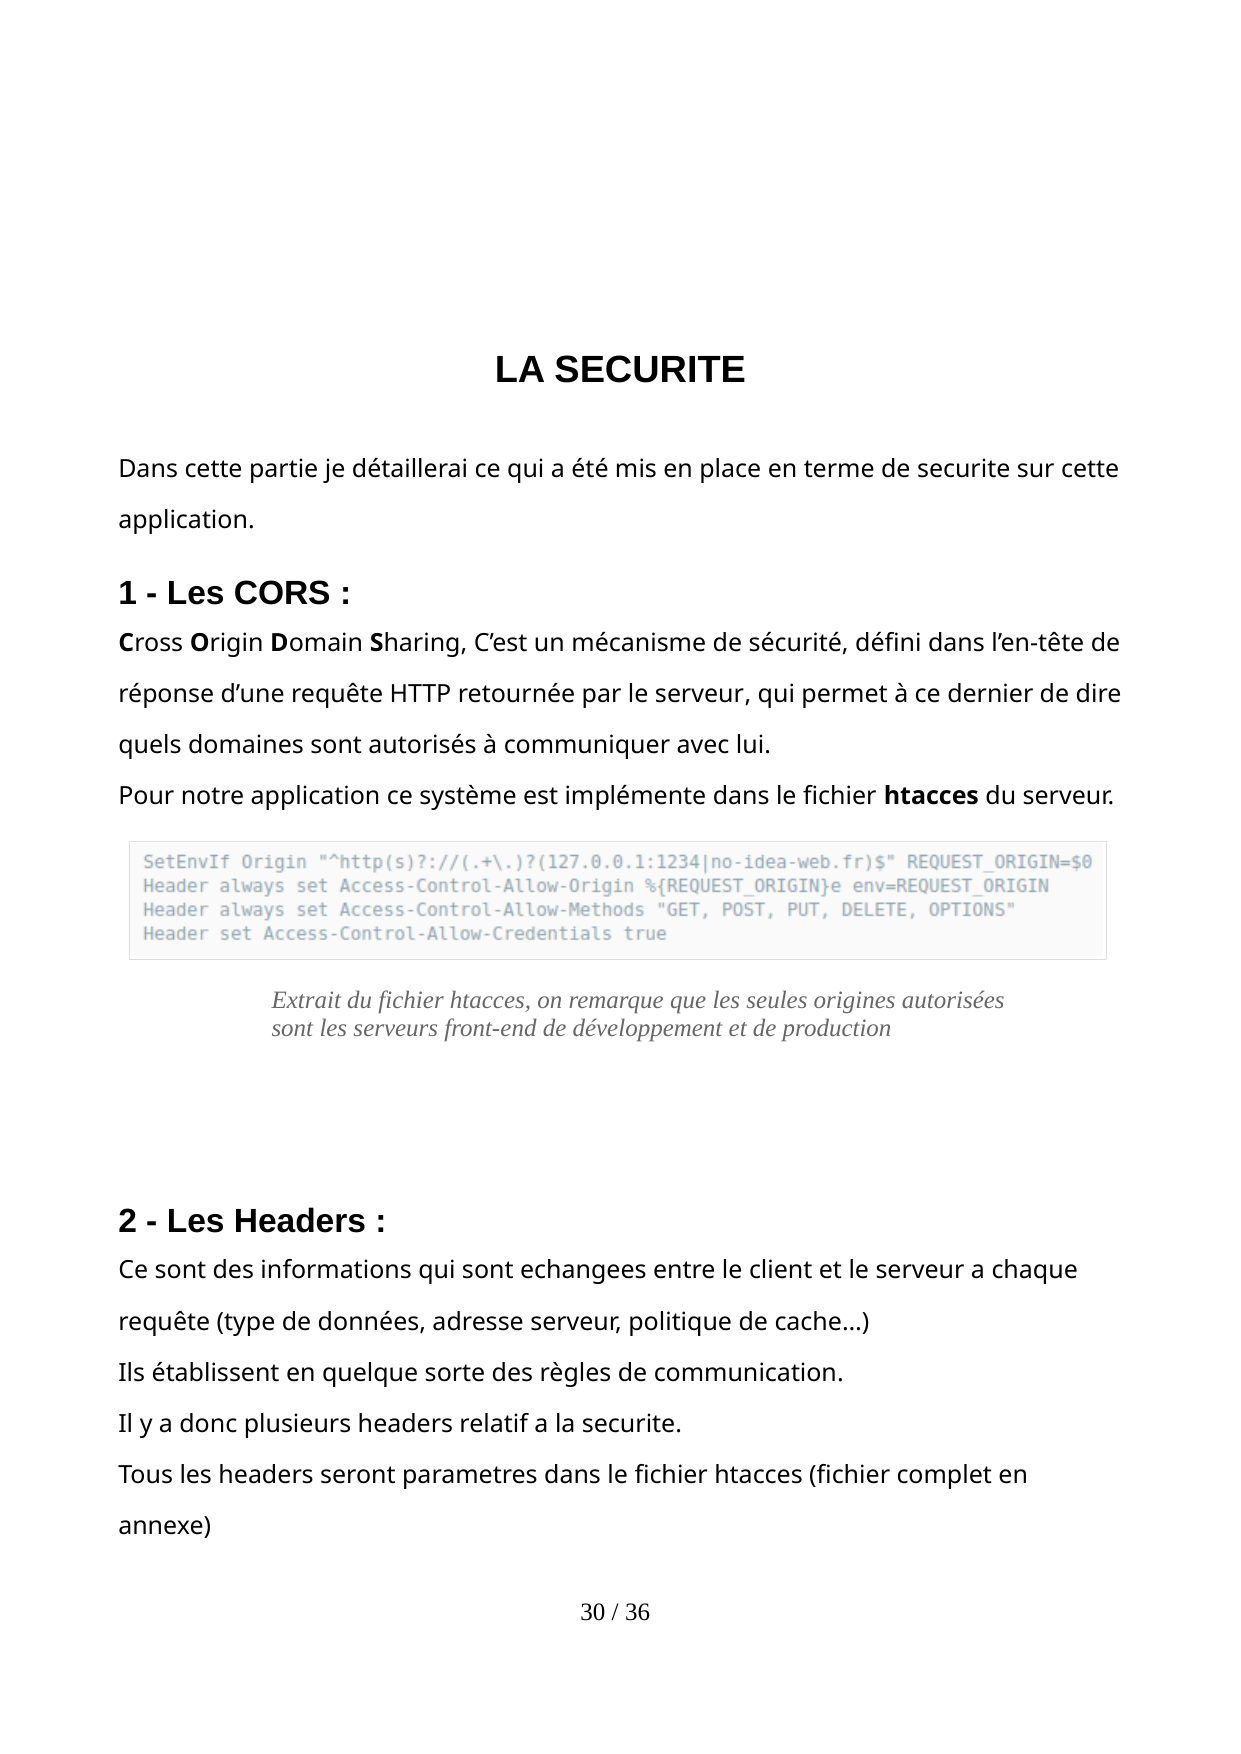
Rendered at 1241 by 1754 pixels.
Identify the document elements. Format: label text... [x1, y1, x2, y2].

text Ce sont des informations qui sont echangees entre le client et le serveur a chaque requête (type de données, adresse serveur, politique de cache…) [118, 1252, 1122, 1337]
subtitle 1 - Les CORS : [118, 573, 1122, 612]
subtitle 2 - Les Headers : [118, 1201, 1122, 1240]
text Il y a donc plusieurs headers relatif a la securite. [118, 1405, 1122, 1439]
text Tous les headers seront parametres dans le fichier htacces (fichier complet en annexe) [118, 1456, 1122, 1541]
text Ils établissent en quelque sorte des règles de communication. [118, 1354, 1122, 1388]
subtitle LA SECURITE [118, 346, 1122, 390]
picture [131, 843, 1103, 956]
text Pour notre application ce système est implémente dans le fichier htacces du serveur. [118, 777, 1122, 811]
text Dans cette partie je détaillerai ce qui a été mis en place en terme de securite sur cette application. [118, 450, 1122, 535]
text Cross Origin Domain Sharing, C’est un mécanisme de sécurité, défini dans l’en-tête de réponse d’une requête HTTP retournée par le serveur, qui permet à ce dernier de dire quels domaines sont autorisés à communiquer avec lui. [118, 624, 1122, 760]
